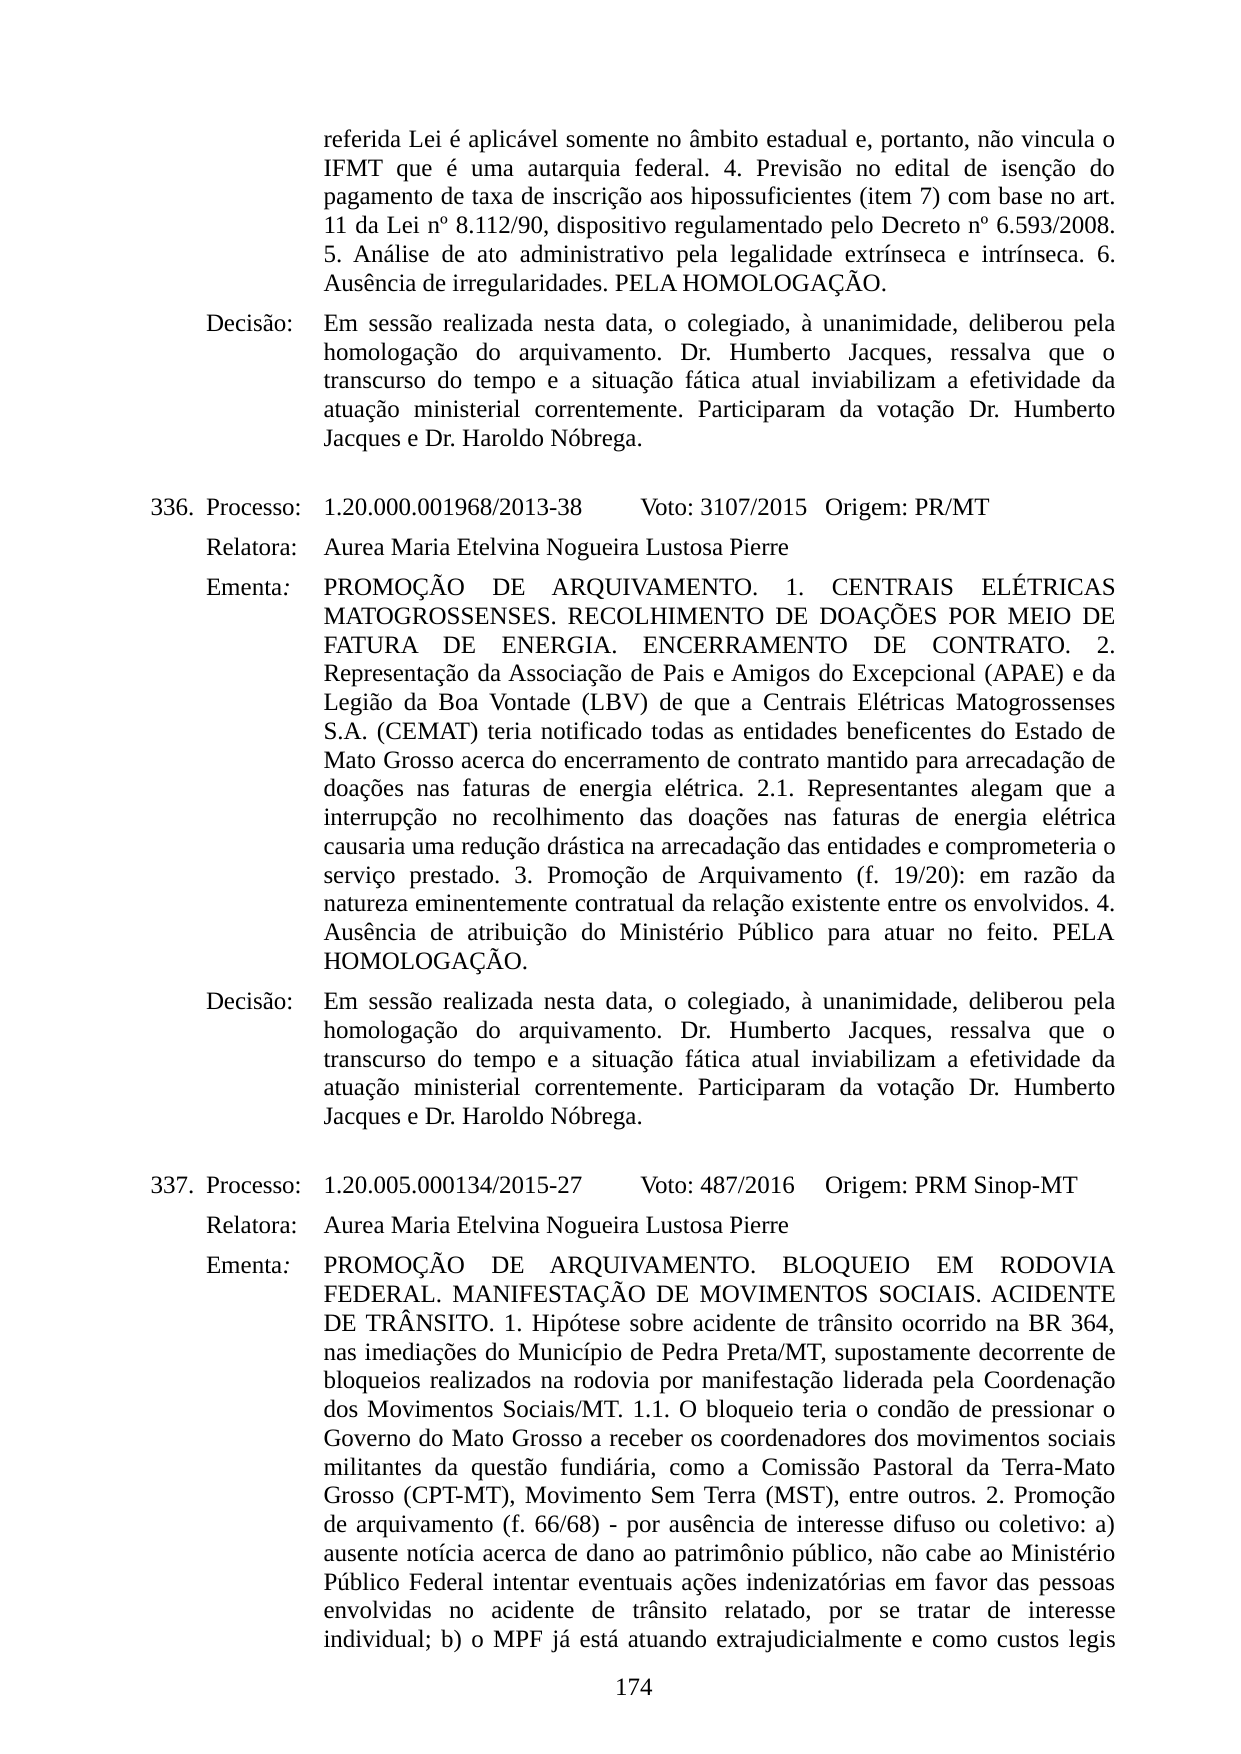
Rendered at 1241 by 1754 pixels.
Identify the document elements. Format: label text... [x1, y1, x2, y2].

table_cell Decisão: [200, 302, 318, 457]
table_cell Ementa: [200, 1245, 318, 1659]
table_cell [145, 1245, 200, 1659]
table_cell Aurea Maria Etelvina Nogueira Lustosa Pierre [318, 526, 1122, 566]
table_header Processo: [200, 1164, 318, 1204]
table_cell PROMOÇÃO DE ARQUIVAMENTO. 1. CENTRAIS ELÉTRICAS MATOGROSSENSES. RECOLHIMENTO DE DOAÇÕES POR MEIO DE FATURA DE ENERGIA. ENCERRAMENTO DE CONTRATO. 2. Representação da Associação de Pais e Amigos do Excepcional (APAE) e da Legião da Boa Vontade (LBV) de que a Centrais Elétricas Matogrossenses S.A. (CEMAT) teria notificado todas as entidades beneficentes do Estado de Mato Grosso acerca do encerramento de contrato mantido para arrecadação de doações nas faturas de energia elétrica. 2.1. Representantes alegam que a interrupção no recolhimento das doações nas faturas de energia elétrica causaria uma redução drástica na arrecadação das entidades e comprometeria o serviço prestado. 3. Promoção de Arquivamento (f. 19/20): em razão da natureza eminentemente contratual da relação existente entre os envolvidos. 4. Ausência de atribuição do Ministério Público para atuar no feito. PELA HOMOLOGAÇÃO. [318, 566, 1122, 980]
table_header Processo: [200, 486, 318, 526]
table_cell [145, 302, 200, 457]
table_cell Decisão: [200, 980, 318, 1136]
table_cell Relatora: [200, 526, 318, 566]
table_cell PROMOÇÃO DE ARQUIVAMENTO. BLOQUEIO EM RODOVIA FEDERAL. MANIFESTAÇÃO DE MOVIMENTOS SOCIAIS. ACIDENTE DE TRÂNSITO. 1. Hipótese sobre acidente de trânsito ocorrido na BR 364, nas imediações do Município de Pedra Preta/MT, supostamente decorrente de bloqueios realizados na rodovia por manifestação liderada pela Coordenação dos Movimentos Sociais/MT. 1.1. O bloqueio teria o condão de pressionar o Governo do Mato Grosso a receber os coordenadores dos movimentos sociais militantes da questão fundiária, como a Comissão Pastoral da Terra-Mato Grosso (CPT-MT), Movimento Sem Terra (MST), entre outros. 2. Promoção de arquivamento (f. 66/68) - por ausência de interesse difuso ou coletivo: a) ausente notícia acerca de dano ao patrimônio público, não cabe ao Ministério Público Federal intentar eventuais ações indenizatórias em favor das pessoas envolvidas no acidente de trânsito relatado, por se tratar de interesse individual; b) o MPF já está atuando extrajudicialmente e como custos legis [318, 1245, 1122, 1659]
table_cell Ementa: [200, 566, 318, 980]
table_cell [200, 118, 318, 302]
table_header Origem: PR/MT [819, 486, 1122, 526]
table_cell [145, 526, 200, 566]
table_header 337. [145, 1164, 200, 1204]
table_header 1.20.005.000134/2015-27 [318, 1164, 634, 1204]
table_header Origem: PRM Sinop-MT [819, 1164, 1122, 1204]
table_cell Relatora: [200, 1205, 318, 1245]
table_header Voto: 487/2016 [635, 1164, 819, 1204]
table_cell Em sessão realizada nesta data, o colegiado, à unanimidade, deliberou pela homologação do arquivamento. Dr. Humberto Jacques, ressalva que o transcurso do tempo e a situação fática atual inviabilizam a efetividade da atuação ministerial correntemente. Participaram da votação Dr. Humberto Jacques e Dr. Haroldo Nóbrega. [318, 980, 1122, 1136]
table_cell [145, 118, 200, 302]
table_cell referida Lei é aplicável somente no âmbito estadual e, portanto, não vincula o IFMT que é uma autarquia federal. 4. Previsão no edital de isenção do pagamento de taxa de inscrição aos hipossuficientes (item 7) com base no art. 11 da Lei nº 8.112/90, dispositivo regulamentado pelo Decreto nº 6.593/2008. 5. Análise de ato administrativo pela legalidade extrínseca e intrínseca. 6. Ausência de irregularidades. PELA HOMOLOGAÇÃO. [318, 118, 1122, 302]
table_cell [145, 980, 200, 1136]
table_cell [145, 1205, 200, 1245]
table_cell Em sessão realizada nesta data, o colegiado, à unanimidade, deliberou pela homologação do arquivamento. Dr. Humberto Jacques, ressalva que o transcurso do tempo e a situação fática atual inviabilizam a efetividade da atuação ministerial correntemente. Participaram da votação Dr. Humberto Jacques e Dr. Haroldo Nóbrega. [318, 302, 1122, 457]
table_cell Aurea Maria Etelvina Nogueira Lustosa Pierre [318, 1205, 1122, 1245]
table_header 336. [145, 486, 200, 526]
table_header 1.20.000.001968/2013-38 [318, 486, 634, 526]
table_header Voto: 3107/2015 [635, 486, 819, 526]
table_cell [145, 566, 200, 980]
